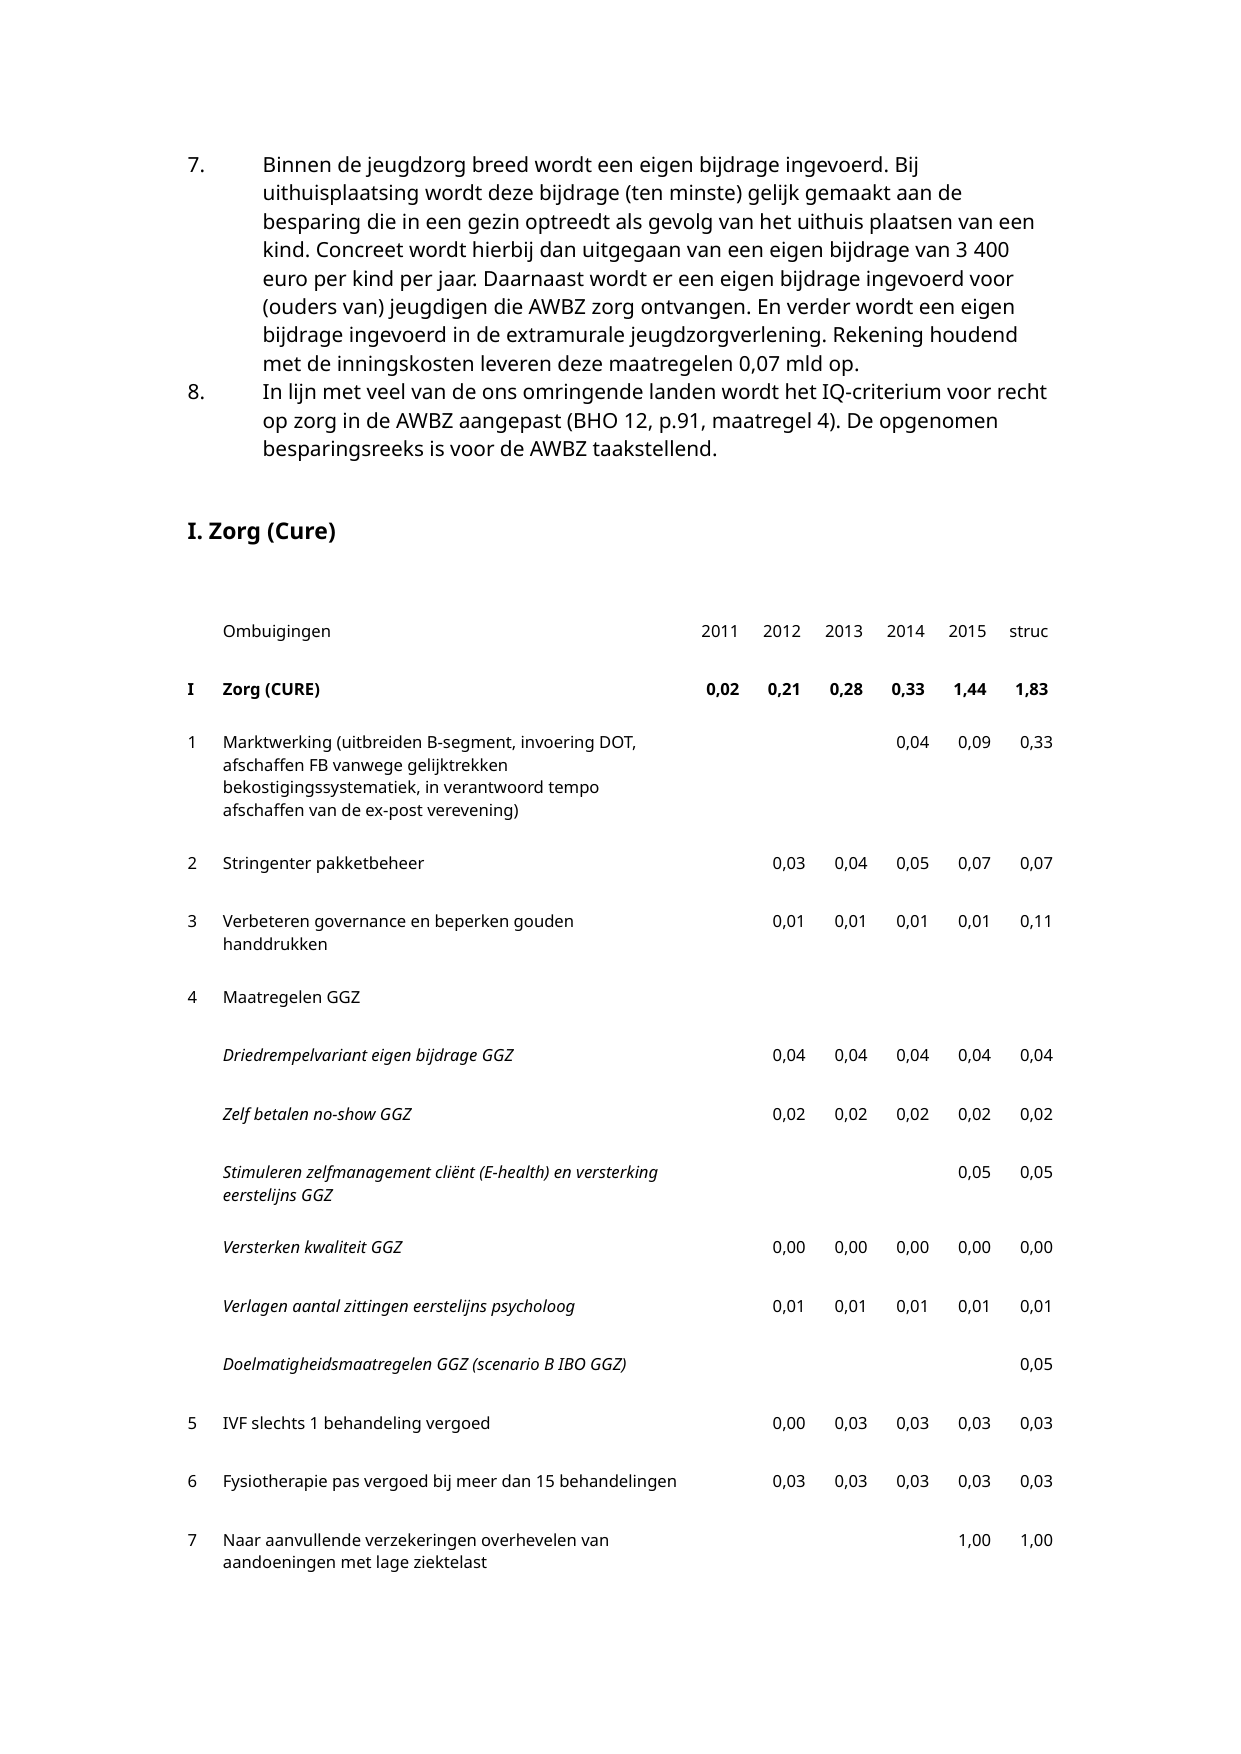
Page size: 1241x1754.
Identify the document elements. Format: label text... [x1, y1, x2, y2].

table_cell 0,04 [805, 1044, 867, 1102]
list Binnen de jeugdzorg breed wordt een eigen bijdrage ingevoerd. Bij uithuisplaatsing wordt deze bijdrage (ten minste) gelijk gemaakt aan de besparing die in een gezin optreedt als gevolg van het uithuis plaatsen van een kind. Concreet wordt hierbij dan uitgegaan van een eigen bijdrage van 3 400 euro per kind per jaar. Daarnaast wordt er een eigen bijdrage ingevoerd voor (ouders van) jeugdigen die AWBZ zorg ontvangen. En verder wordt een eigen bijdrage ingevoerd in de extramurale jeugdzorgverlening. Rekening houdend met de inningskosten leveren deze maatregelen 0,07 mld op. [187, 150, 1053, 377]
table_cell [929, 985, 991, 1044]
table_cell 0,03 [744, 1470, 805, 1528]
table_cell 0,03 [991, 1411, 1053, 1470]
table_cell [682, 1470, 743, 1528]
table_cell [744, 1528, 805, 1604]
table_cell [682, 910, 743, 985]
table_cell Marktwerking (uitbreiden B-segment, invoering DOT, afschaffen FB vanwege gelijktrekken bekostigingssystematiek, in verantwoord tempo afschaffen van de ex-post verevening) [223, 731, 682, 851]
table_cell Naar aanvullende verzekeringen overhevelen van aandoeningen met lage ziektelast [223, 1528, 682, 1604]
table_cell Verlagen aantal zittingen eerstelijns psycholoog [223, 1295, 682, 1353]
table_cell [744, 1353, 805, 1411]
table_cell Zorg (CURE) [223, 678, 682, 731]
table_cell 0,00 [867, 1236, 929, 1294]
table_cell 1,00 [991, 1528, 1053, 1604]
table_cell [991, 985, 1053, 1044]
table_cell [682, 985, 743, 1044]
table_cell Verbeteren governance en beperken gouden handdrukken [223, 910, 682, 985]
table_cell Maatregelen GGZ [223, 985, 682, 1044]
table_cell Fysiotherapie pas vergoed bij meer dan 15 behandelingen [223, 1470, 682, 1528]
table_cell 0,03 [867, 1470, 929, 1528]
table_cell 0,33 [867, 678, 929, 731]
table_cell 2 [188, 851, 223, 910]
table_cell 0,03 [929, 1411, 991, 1470]
table_cell 0,01 [929, 1295, 991, 1353]
table_cell 0,02 [929, 1102, 991, 1161]
table_cell 0,11 [991, 910, 1053, 985]
table_header 2015 [929, 620, 991, 678]
table_cell 0,04 [929, 1044, 991, 1102]
table_cell 0,02 [744, 1102, 805, 1161]
table_cell 0,01 [744, 1295, 805, 1353]
table_cell IVF slechts 1 behandeling vergoed [223, 1411, 682, 1470]
table_cell 0,28 [805, 678, 867, 731]
table_cell 0,05 [867, 851, 929, 910]
table_cell [188, 1236, 223, 1294]
table_cell [682, 1528, 743, 1604]
table_cell 0,01 [805, 910, 867, 985]
table_cell 0,00 [744, 1236, 805, 1294]
table_cell Versterken kwaliteit GGZ [223, 1236, 682, 1294]
table_cell I [188, 678, 223, 731]
table_cell 0,00 [805, 1236, 867, 1294]
table_cell 0,01 [744, 910, 805, 985]
table_cell 0,01 [929, 910, 991, 985]
table_cell [867, 1528, 929, 1604]
table_cell 0,07 [929, 851, 991, 910]
table_cell 0,01 [805, 1295, 867, 1353]
table_cell 0,05 [991, 1353, 1053, 1411]
table_cell 0,04 [867, 1044, 929, 1102]
table_cell 1,00 [929, 1528, 991, 1604]
table_cell [929, 1353, 991, 1411]
table_cell [744, 1161, 805, 1236]
table_cell [867, 1161, 929, 1236]
table_cell [805, 1353, 867, 1411]
table_cell 3 [188, 910, 223, 985]
table_cell 0,03 [991, 1470, 1053, 1528]
table_header 2014 [867, 620, 929, 678]
table_cell [682, 851, 743, 910]
table_cell 0,07 [991, 851, 1053, 910]
table_cell 0,33 [991, 731, 1053, 851]
subtitle I. Zorg (Cure) [187, 515, 1053, 547]
table_cell Doelmatigheidsmaatregelen GGZ (scenario B IBO GGZ) [223, 1353, 682, 1411]
table_cell 0,02 [867, 1102, 929, 1161]
table_header Ombuigingen [223, 620, 682, 678]
table_cell 1,83 [991, 678, 1053, 731]
table_header 2011 [682, 620, 743, 678]
table_cell 0,21 [744, 678, 805, 731]
table_cell 0,01 [867, 1295, 929, 1353]
table_cell 4 [188, 985, 223, 1044]
table_cell [867, 985, 929, 1044]
table_header struc [991, 620, 1053, 678]
table_cell 0,01 [991, 1295, 1053, 1353]
table_cell 0,04 [867, 731, 929, 851]
table_cell 0,05 [929, 1161, 991, 1236]
table_cell 0,03 [929, 1470, 991, 1528]
table_cell 0,03 [805, 1470, 867, 1528]
table_cell 0,03 [744, 851, 805, 910]
table_cell 0,00 [744, 1411, 805, 1470]
table_cell [682, 1353, 743, 1411]
table_cell [682, 1044, 743, 1102]
table_cell 0,04 [744, 1044, 805, 1102]
table_cell 1,44 [929, 678, 991, 731]
table_header [188, 620, 223, 678]
table_cell Driedrempelvariant eigen bijdrage GGZ [223, 1044, 682, 1102]
table_cell [682, 1411, 743, 1470]
table_cell [188, 1044, 223, 1102]
table_cell 0,04 [991, 1044, 1053, 1102]
table_cell [188, 1295, 223, 1353]
table_cell 0,04 [805, 851, 867, 910]
table_cell [682, 1236, 743, 1294]
table_cell [805, 985, 867, 1044]
table_cell [188, 1102, 223, 1161]
list In lijn met veel van de ons omringende landen wordt het IQ-criterium voor recht op zorg in de AWBZ aangepast (BHO 12, p.91, maatregel 4). De opgenomen besparingsreeks is voor de AWBZ taakstellend. [187, 377, 1053, 463]
table_cell 7 [188, 1528, 223, 1604]
table_cell 0,02 [805, 1102, 867, 1161]
table_cell 0,05 [991, 1161, 1053, 1236]
table_cell [188, 1161, 223, 1236]
table_cell 0,00 [991, 1236, 1053, 1294]
table_cell [682, 731, 743, 851]
table_cell Stringenter pakketbeheer [223, 851, 682, 910]
table_cell [805, 1161, 867, 1236]
table_cell [682, 1161, 743, 1236]
table_header 2013 [805, 620, 867, 678]
table_cell [744, 985, 805, 1044]
table_cell 0,03 [805, 1411, 867, 1470]
table_cell 0,03 [867, 1411, 929, 1470]
table_cell [188, 1353, 223, 1411]
table_cell [682, 1295, 743, 1353]
table_cell 0,02 [991, 1102, 1053, 1161]
table_cell 5 [188, 1411, 223, 1470]
table_cell 6 [188, 1470, 223, 1528]
table_header 2012 [744, 620, 805, 678]
table_cell Zelf betalen no-show GGZ [223, 1102, 682, 1161]
table_cell 0,00 [929, 1236, 991, 1294]
table_cell [805, 731, 867, 851]
table_cell 0,09 [929, 731, 991, 851]
table_cell Stimuleren zelfmanagement cliënt (E-health) en versterking eerstelijns GGZ [223, 1161, 682, 1236]
table_cell 0,02 [682, 678, 743, 731]
table_cell [805, 1528, 867, 1604]
table_cell 1 [188, 731, 223, 851]
table_cell [682, 1102, 743, 1161]
table_cell [867, 1353, 929, 1411]
table_cell 0,01 [867, 910, 929, 985]
table_cell [744, 731, 805, 851]
